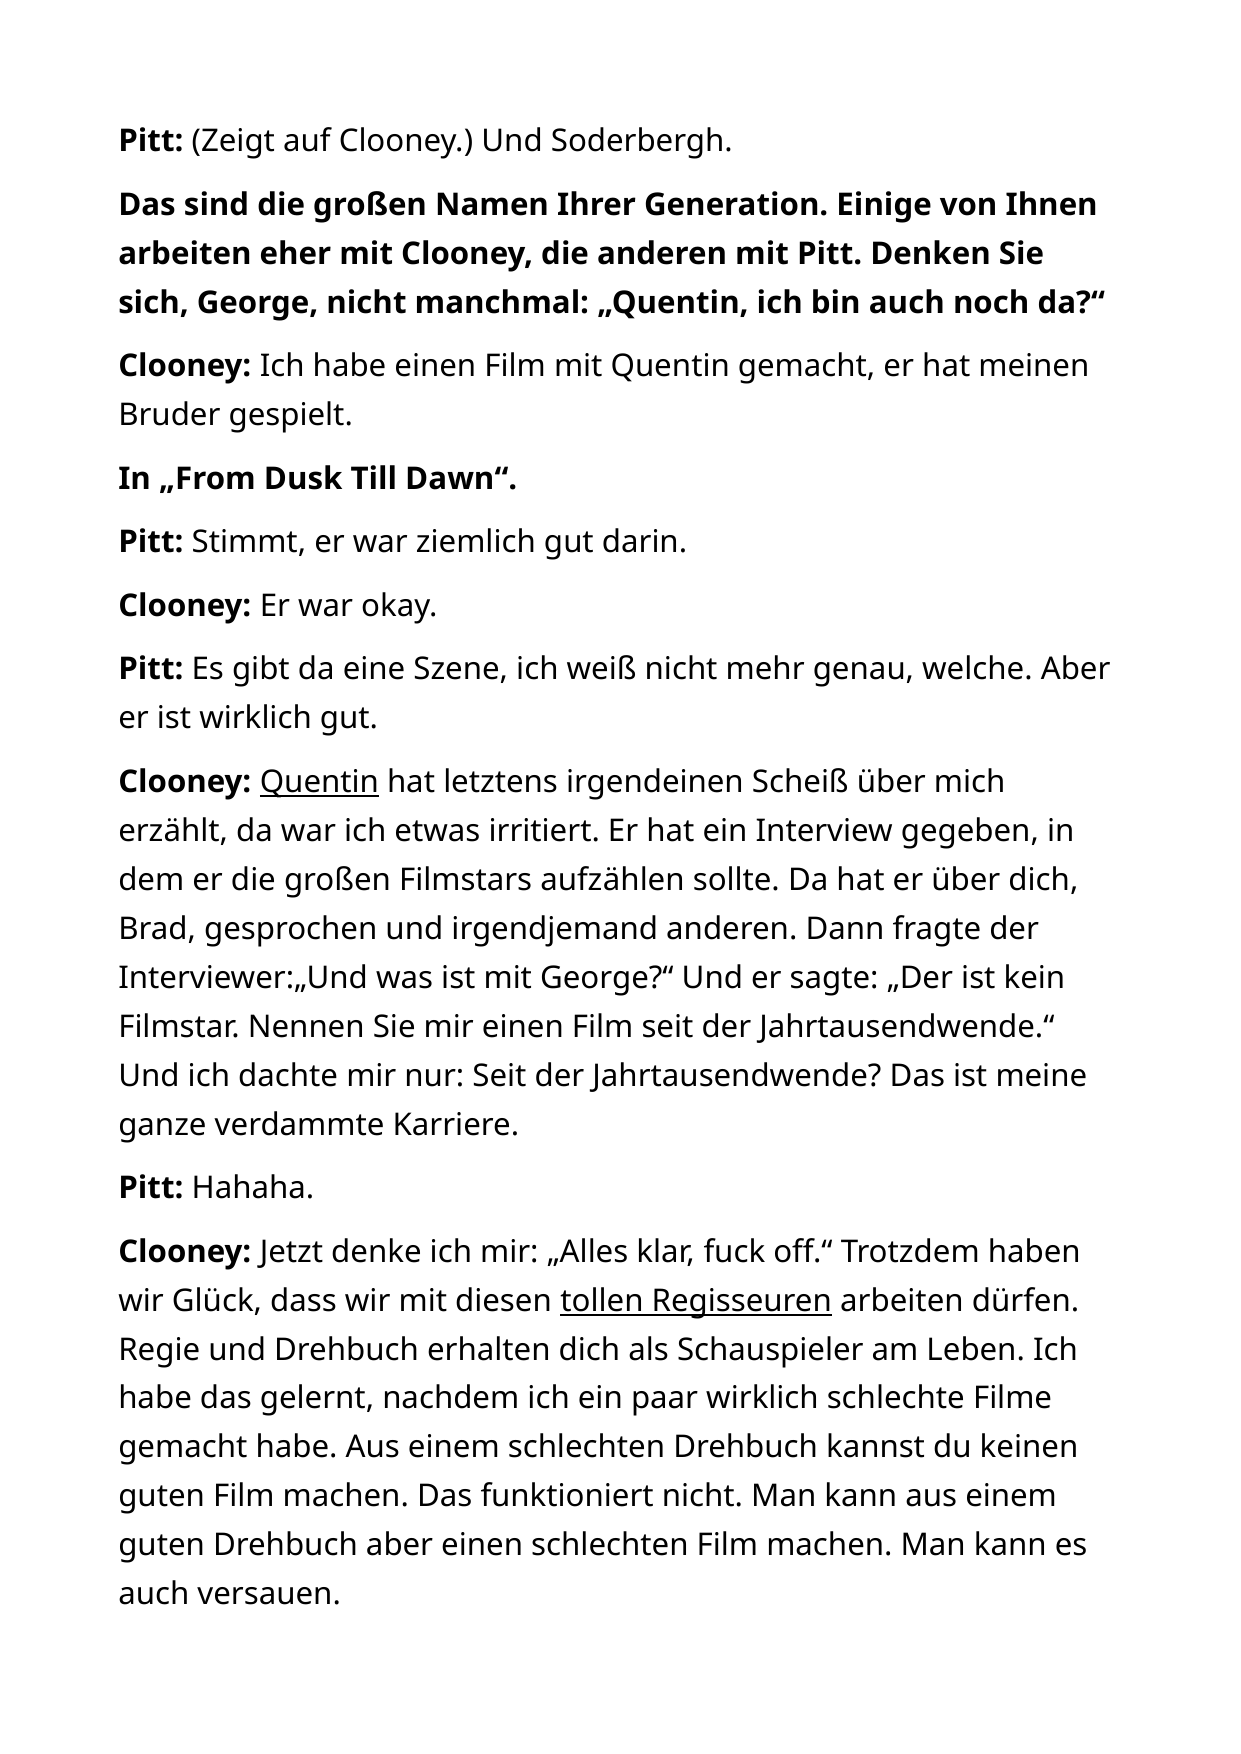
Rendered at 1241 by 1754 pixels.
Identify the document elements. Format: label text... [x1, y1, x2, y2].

text Pitt: Hahaha. [118, 1165, 1122, 1208]
text Clooney: Er war okay. [118, 583, 1122, 625]
text Pitt: (Zeigt auf Clooney.) Und Soderbergh. [118, 118, 1122, 161]
text Clooney: Quentin hat letztens irgendeinen Scheiß über mich erzählt, da war ich etwas irritiert. Er hat ein Interview gegeben, in dem er die großen Filmstars aufzählen sollte. Da hat er über dich, Brad, gesprochen und irgendjemand anderen. Dann fragte der Interviewer:„Und was ist mit George?“ Und er sagte: „Der ist kein Filmstar. Nennen Sie mir einen Film seit der Jahrtausendwende.“ Und ich dachte mir nur: Seit der Jahrtausendwende? Das ist meine ganze verdammte Karriere. [118, 759, 1122, 1144]
text In „From Dusk Till Dawn“. [118, 456, 1122, 498]
text Das sind die großen Namen Ihrer Generation. Einige von Ihnen arbeiten eher mit Clooney, die anderen mit Pitt. Denken Sie sich, George, nicht manchmal: „Quentin, ich bin auch noch da?“ [118, 182, 1122, 322]
text Pitt: Stimmt, er war ziemlich gut darin. [118, 519, 1122, 562]
text Pitt: Es gibt da eine Szene, ich weiß nicht mehr genau, welche. Aber er ist wirklich gut. [118, 646, 1122, 738]
text Clooney: Ich habe einen Film mit Quentin gemacht, er hat meinen Bruder gespielt. [118, 343, 1122, 435]
text Clooney: Jetzt denke ich mir: „Alles klar, fuck off.“ Trotzdem haben wir Glück, dass wir mit diesen tollen Regisseuren arbeiten dürfen. Regie und Drehbuch erhalten dich als Schauspieler am Leben. Ich habe das gelernt, nachdem ich ein paar wirklich schlechte Filme gemacht habe. Aus einem schlechten Drehbuch kannst du keinen guten Film machen. Das funktioniert nicht. Man kann aus einem guten Drehbuch aber einen schlechten Film machen. Man kann es auch versauen. [118, 1228, 1122, 1614]
